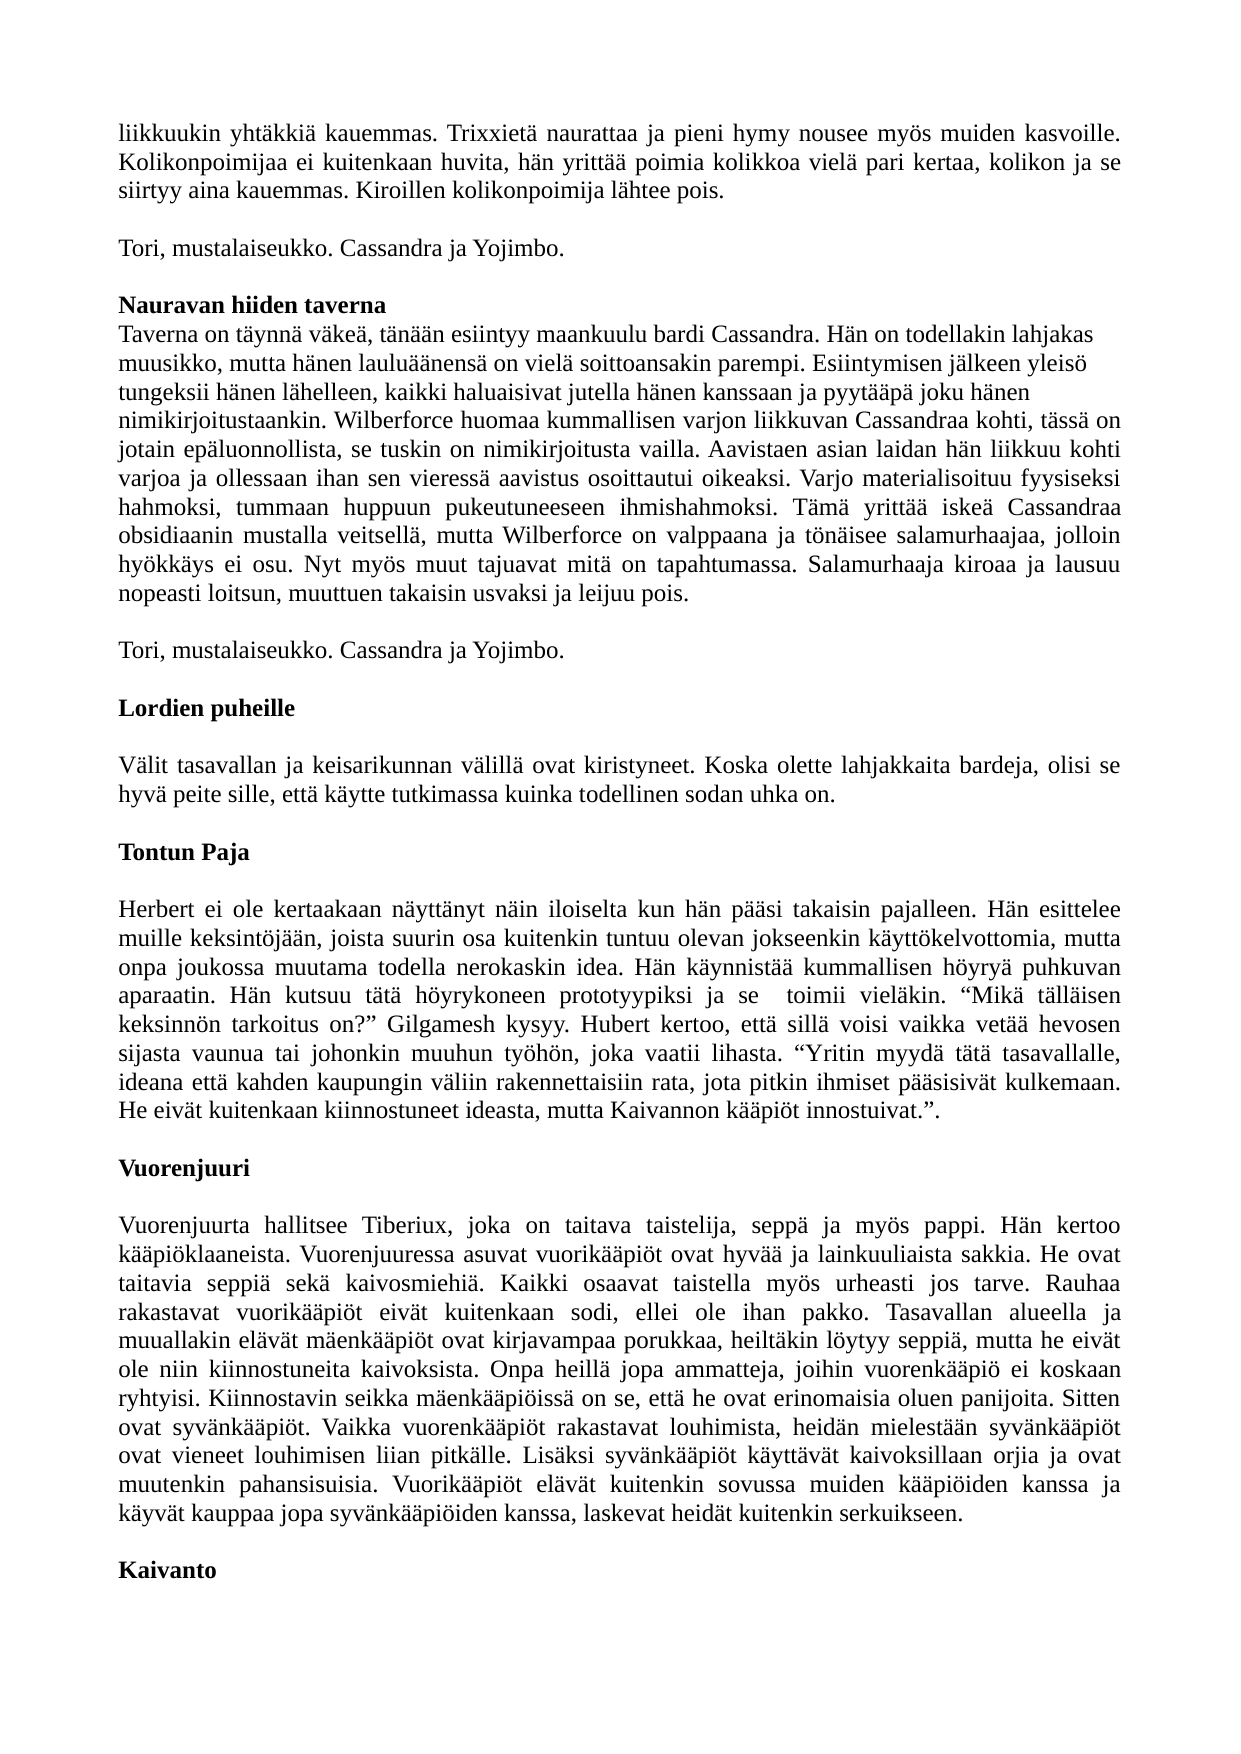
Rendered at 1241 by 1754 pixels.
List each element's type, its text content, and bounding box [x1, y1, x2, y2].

text Lordien puheille [118, 693, 1122, 722]
text Tontun Paja [118, 837, 1122, 866]
text Nauravan hiiden taverna [118, 291, 1122, 319]
text Tori, mustalaiseukko. Cassandra ja Yojimbo. [118, 636, 1122, 664]
text muusikko, mutta hänen lauluäänensä on vielä soittoansakin parempi. Esiintymisen jälkeen yleisö [118, 348, 1122, 377]
text nimikirjoitustaankin. Wilberforce huomaa kummallisen varjon liikkuvan Cassandraa kohti, tässä on jotain epäluonnollista, se tuskin on nimikirjoitusta vailla. Aavistaen asian laidan hän liikkuu kohti varjoa ja ollessaan ihan sen vieressä aavistus osoittautui oikeaksi. Varjo materialisoituu fyysiseksi hahmoksi, tummaan huppuun pukeutuneeseen ihmishahmoksi. Tämä yrittää iskeä Cassandraa obsidiaanin mustalla veitsellä, mutta Wilberforce on valppaana ja tönäisee salamurhaajaa, jolloin hyökkäys ei osu. Nyt myös muut tajuavat mitä on tapahtumassa. Salamurhaaja kiroaa ja lausuu nopeasti loitsun, muuttuen takaisin usvaksi ja leijuu pois. [118, 406, 1122, 607]
text liikkuukin yhtäkkiä kauemmas. Trixxietä naurattaa ja pieni hymy nousee myös muiden kasvoille. Kolikonpoimijaa ei kuitenkaan huvita, hän yrittää poimia kolikkoa vielä pari kertaa, kolikon ja se siirtyy aina kauemmas. Kiroillen kolikonpoimija lähtee pois. [118, 118, 1122, 204]
text tungeksii hänen lähelleen, kaikki haluaisivat jutella hänen kanssaan ja pyytääpä joku hänen [118, 377, 1122, 406]
text Välit tasavallan ja keisarikunnan välillä ovat kiristyneet. Koska olette lahjakkaita bardeja, olisi se hyvä peite sille, että käytte tutkimassa kuinka todellinen sodan uhka on. [118, 751, 1122, 808]
text Vuorenjuurta hallitsee Tiberiux, joka on taitava taistelija, seppä ja myös pappi. Hän kertoo kääpiöklaaneista. Vuorenjuuressa asuvat vuorikääpiöt ovat hyvää ja lainkuuliaista sakkia. He ovat taitavia seppiä sekä kaivosmiehiä. Kaikki osaavat taistella myös urheasti jos tarve. Rauhaa rakastavat vuorikääpiöt eivät kuitenkaan sodi, ellei ole ihan pakko. Tasavallan alueella ja muuallakin elävät mäenkääpiöt ovat kirjavampaa porukkaa, heiltäkin löytyy seppiä, mutta he eivät ole niin kiinnostuneita kaivoksista. Onpa heillä jopa ammatteja, joihin vuorenkääpiö ei koskaan ryhtyisi. Kiinnostavin seikka mäenkääpiöissä on se, että he ovat erinomaisia oluen panijoita. Sitten ovat syvänkääpiöt. Vaikka vuorenkääpiöt rakastavat louhimista, heidän mielestään syvänkääpiöt ovat vieneet louhimisen liian pitkälle. Lisäksi syvänkääpiöt käyttävät kaivoksillaan orjia ja ovat muutenkin pahansisuisia. Vuorikääpiöt elävät kuitenkin sovussa muiden kääpiöiden kanssa ja käyvät kauppaa jopa syvänkääpiöiden kanssa, laskevat heidät kuitenkin serkuikseen. [118, 1211, 1122, 1527]
text Vuorenjuuri [118, 1153, 1122, 1182]
text Kaivanto [118, 1556, 1122, 1584]
text Tori, mustalaiseukko. Cassandra ja Yojimbo. [118, 233, 1122, 262]
text Taverna on täynnä väkeä, tänään esiintyy maankuulu bardi Cassandra. Hän on todellakin lahjakas [118, 319, 1122, 348]
text Herbert ei ole kertaakaan näyttänyt näin iloiselta kun hän pääsi takaisin pajalleen. Hän esittelee muille keksintöjään, joista suurin osa kuitenkin tuntuu olevan jokseenkin käyttökelvottomia, mutta onpa joukossa muutama todella nerokaskin idea. Hän käynnistää kummallisen höyryä puhkuvan aparaatin. Hän kutsuu tätä höyrykoneen prototyypiksi ja se toimii vieläkin. “Mikä tälläisen keksinnön tarkoitus on?” Gilgamesh kysyy. Hubert kertoo, että sillä voisi vaikka vetää hevosen sijasta vaunua tai johonkin muuhun työhön, joka vaatii lihasta. “Yritin myydä tätä tasavallalle, ideana että kahden kaupungin väliin rakennettaisiin rata, jota pitkin ihmiset pääsisivät kulkemaan. He eivät kuitenkaan kiinnostuneet ideasta, mutta Kaivannon kääpiöt innostuivat.”. [118, 894, 1122, 1124]
